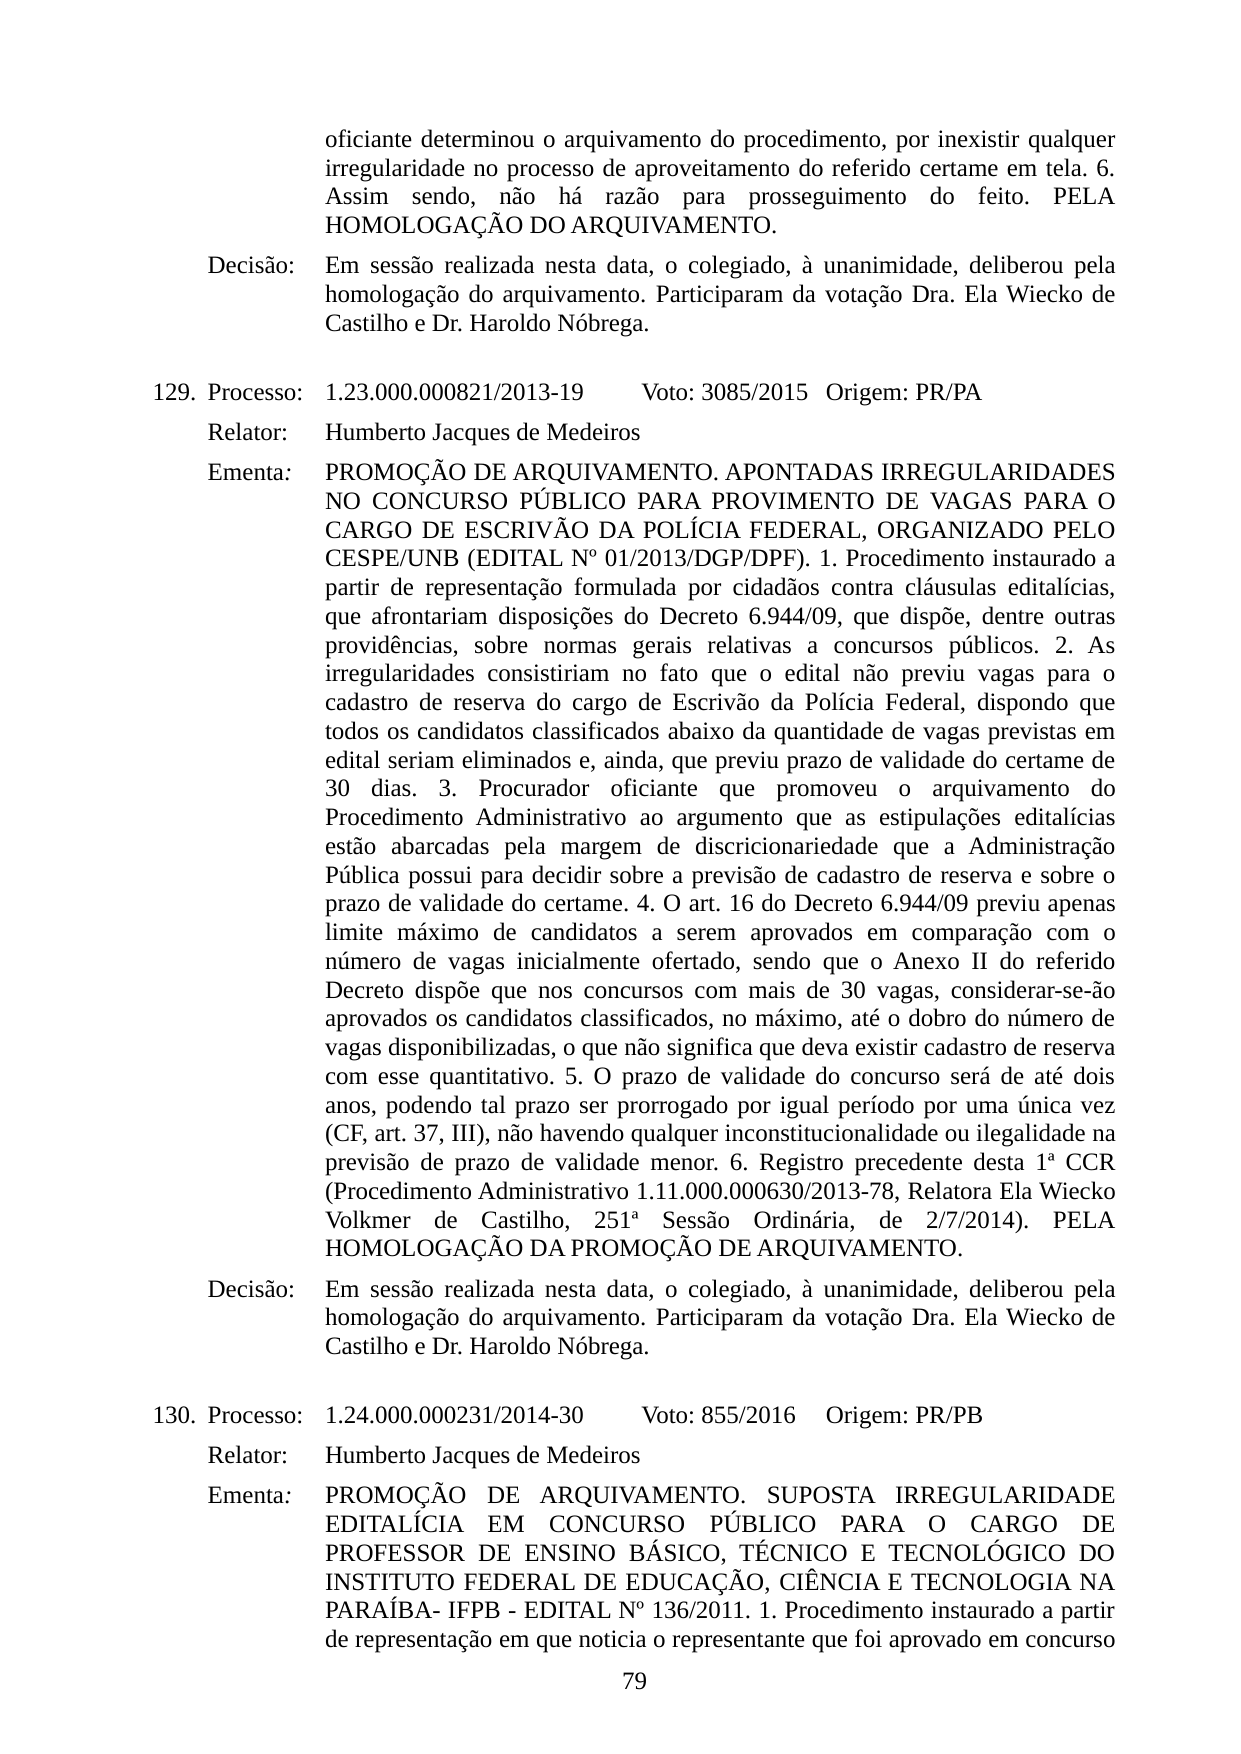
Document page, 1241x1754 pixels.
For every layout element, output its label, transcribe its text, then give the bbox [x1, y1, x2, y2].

table_cell Decisão: [202, 1268, 319, 1366]
table_cell [202, 118, 319, 244]
table_cell [146, 411, 202, 451]
table_cell oficiante determinou o arquivamento do procedimento, por inexistir qualquer irregularidade no processo de aproveitamento do referido certame em tela. 6. Assim sendo, não há razão para prosseguimento do feito. PELA HOMOLOGAÇÃO DO ARQUIVAMENTO. [319, 118, 1122, 244]
table_header 129. [146, 371, 202, 411]
table_cell [146, 1435, 202, 1475]
table_cell Em sessão realizada nesta data, o colegiado, à unanimidade, deliberou pela homologação do arquivamento. Participaram da votação Dra. Ela Wiecko de Castilho e Dr. Haroldo Nóbrega. [319, 245, 1122, 342]
table_cell [146, 1475, 202, 1659]
table_header Voto: 3085/2015 [635, 371, 820, 411]
table_cell PROMOÇÃO DE ARQUIVAMENTO. SUPOSTA IRREGULARIDADE EDITALÍCIA EM CONCURSO PÚBLICO PARA O CARGO DE PROFESSOR DE ENSINO BÁSICO, TÉCNICO E TECNOLÓGICO DO INSTITUTO FEDERAL DE EDUCAÇÃO, CIÊNCIA E TECNOLOGIA NA PARAÍBA- IFPB - EDITAL Nº 136/2011. 1. Procedimento instaurado a partir de representação em que noticia o representante que foi aprovado em concurso [319, 1475, 1122, 1659]
table_cell [146, 451, 202, 1268]
table_cell Em sessão realizada nesta data, o colegiado, à unanimidade, deliberou pela homologação do arquivamento. Participaram da votação Dra. Ela Wiecko de Castilho e Dr. Haroldo Nóbrega. [319, 1268, 1122, 1366]
table_header 1.24.000.000231/2014-30 [319, 1394, 635, 1434]
table_cell Relator: [202, 1435, 319, 1475]
table_header Origem: PR/PB [820, 1394, 1122, 1434]
table_cell Humberto Jacques de Medeiros [319, 411, 1122, 451]
table_header Origem: PR/PA [820, 371, 1122, 411]
table_cell Humberto Jacques de Medeiros [319, 1435, 1122, 1475]
table_header Processo: [202, 1394, 319, 1434]
table_cell Decisão: [202, 245, 319, 342]
table_header 1.23.000.000821/2013-19 [319, 371, 635, 411]
table_cell PROMOÇÃO DE ARQUIVAMENTO. APONTADAS IRREGULARIDADES NO CONCURSO PÚBLICO PARA PROVIMENTO DE VAGAS PARA O CARGO DE ESCRIVÃO DA POLÍCIA FEDERAL, ORGANIZADO PELO CESPE/UNB (EDITAL Nº 01/2013/DGP/DPF). 1. Procedimento instaurado a partir de representação formulada por cidadãos contra cláusulas editalícias, que afrontariam disposições do Decreto 6.944/09, que dispõe, dentre outras providências, sobre normas gerais relativas a concursos públicos. 2. As irregularidades consistiriam no fato que o edital não previu vagas para o cadastro de reserva do cargo de Escrivão da Polícia Federal, dispondo que todos os candidatos classificados abaixo da quantidade de vagas previstas em edital seriam eliminados e, ainda, que previu prazo de validade do certame de 30 dias. 3. Procurador oficiante que promoveu o arquivamento do Procedimento Administrativo ao argumento que as estipulações editalícias estão abarcadas pela margem de discricionariedade que a Administração Pública possui para decidir sobre a previsão de cadastro de reserva e sobre o prazo de validade do certame. 4. O art. 16 do Decreto 6.944/09 previu apenas limite máximo de candidatos a serem aprovados em comparação com o número de vagas inicialmente ofertado, sendo que o Anexo II do referido Decreto dispõe que nos concursos com mais de 30 vagas, considerar-se-ão aprovados os candidatos classificados, no máximo, até o dobro do número de vagas disponibilizadas, o que não significa que deva existir cadastro de reserva com esse quantitativo. 5. O prazo de validade do concurso será de até dois anos, podendo tal prazo ser prorrogado por igual período por uma única vez (CF, art. 37, III), não havendo qualquer inconstitucionalidade ou ilegalidade na previsão de prazo de validade menor. 6. Registro precedente desta 1ª CCR (Procedimento Administrativo 1.11.000.000630/2013-78, Relatora Ela Wiecko Volkmer de Castilho, 251ª Sessão Ordinária, de 2/7/2014). PELA HOMOLOGAÇÃO DA PROMOÇÃO DE ARQUIVAMENTO. [319, 451, 1122, 1268]
table_header Voto: 855/2016 [635, 1394, 820, 1434]
table_cell Ementa: [202, 451, 319, 1268]
table_cell Relator: [202, 411, 319, 451]
table_cell [146, 245, 202, 342]
table_cell Ementa: [202, 1475, 319, 1659]
table_header Processo: [202, 371, 319, 411]
table_cell [146, 1268, 202, 1366]
table_cell [146, 118, 202, 244]
table_header 130. [146, 1394, 202, 1434]
